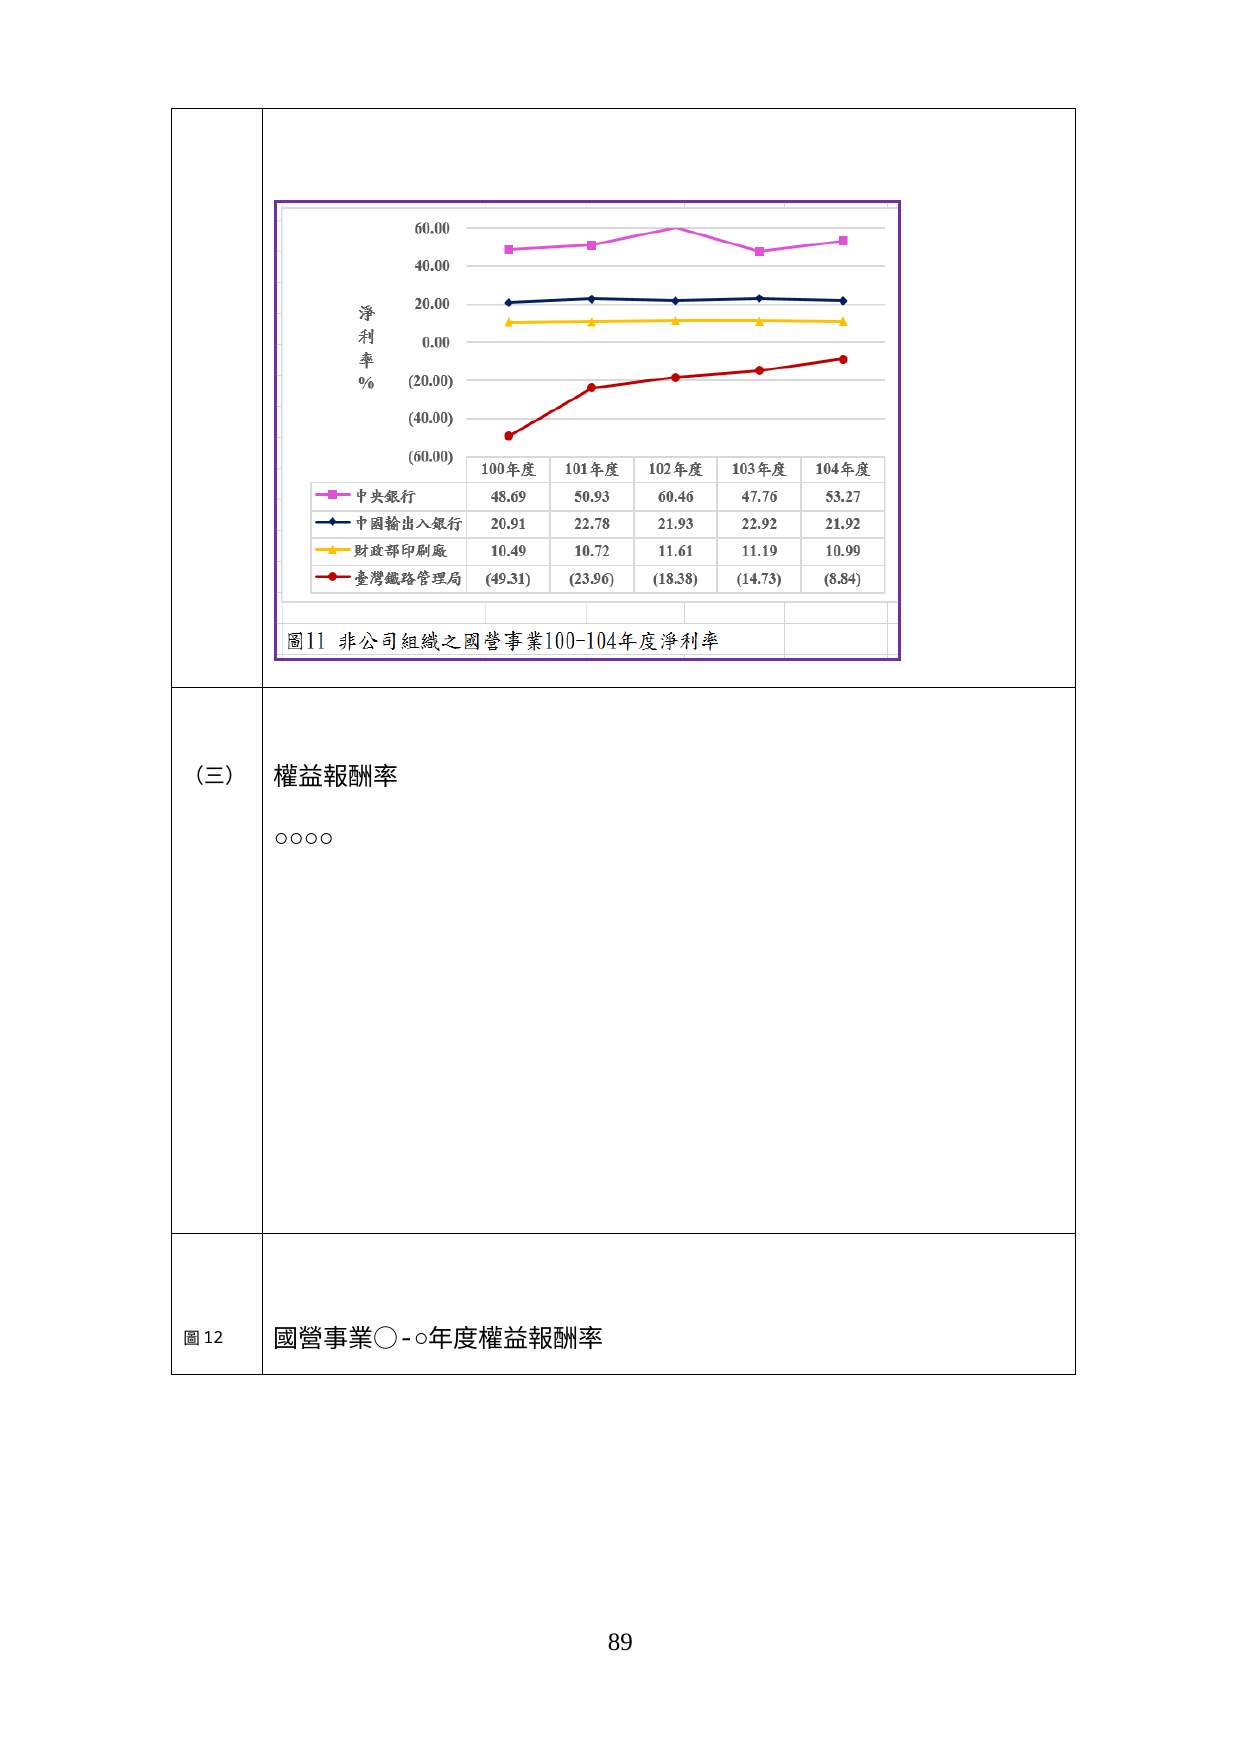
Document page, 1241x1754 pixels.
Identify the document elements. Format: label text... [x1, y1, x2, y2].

table_cell [172, 109, 262, 687]
table_cell 權益報酬率 ○○○○ [263, 688, 1075, 1233]
table_cell [263, 109, 1075, 687]
table_cell 圖12 [172, 1234, 262, 1374]
table_cell （三） [172, 688, 262, 1233]
table_cell 國營事業○-○年度權益報酬率 [263, 1234, 1075, 1374]
